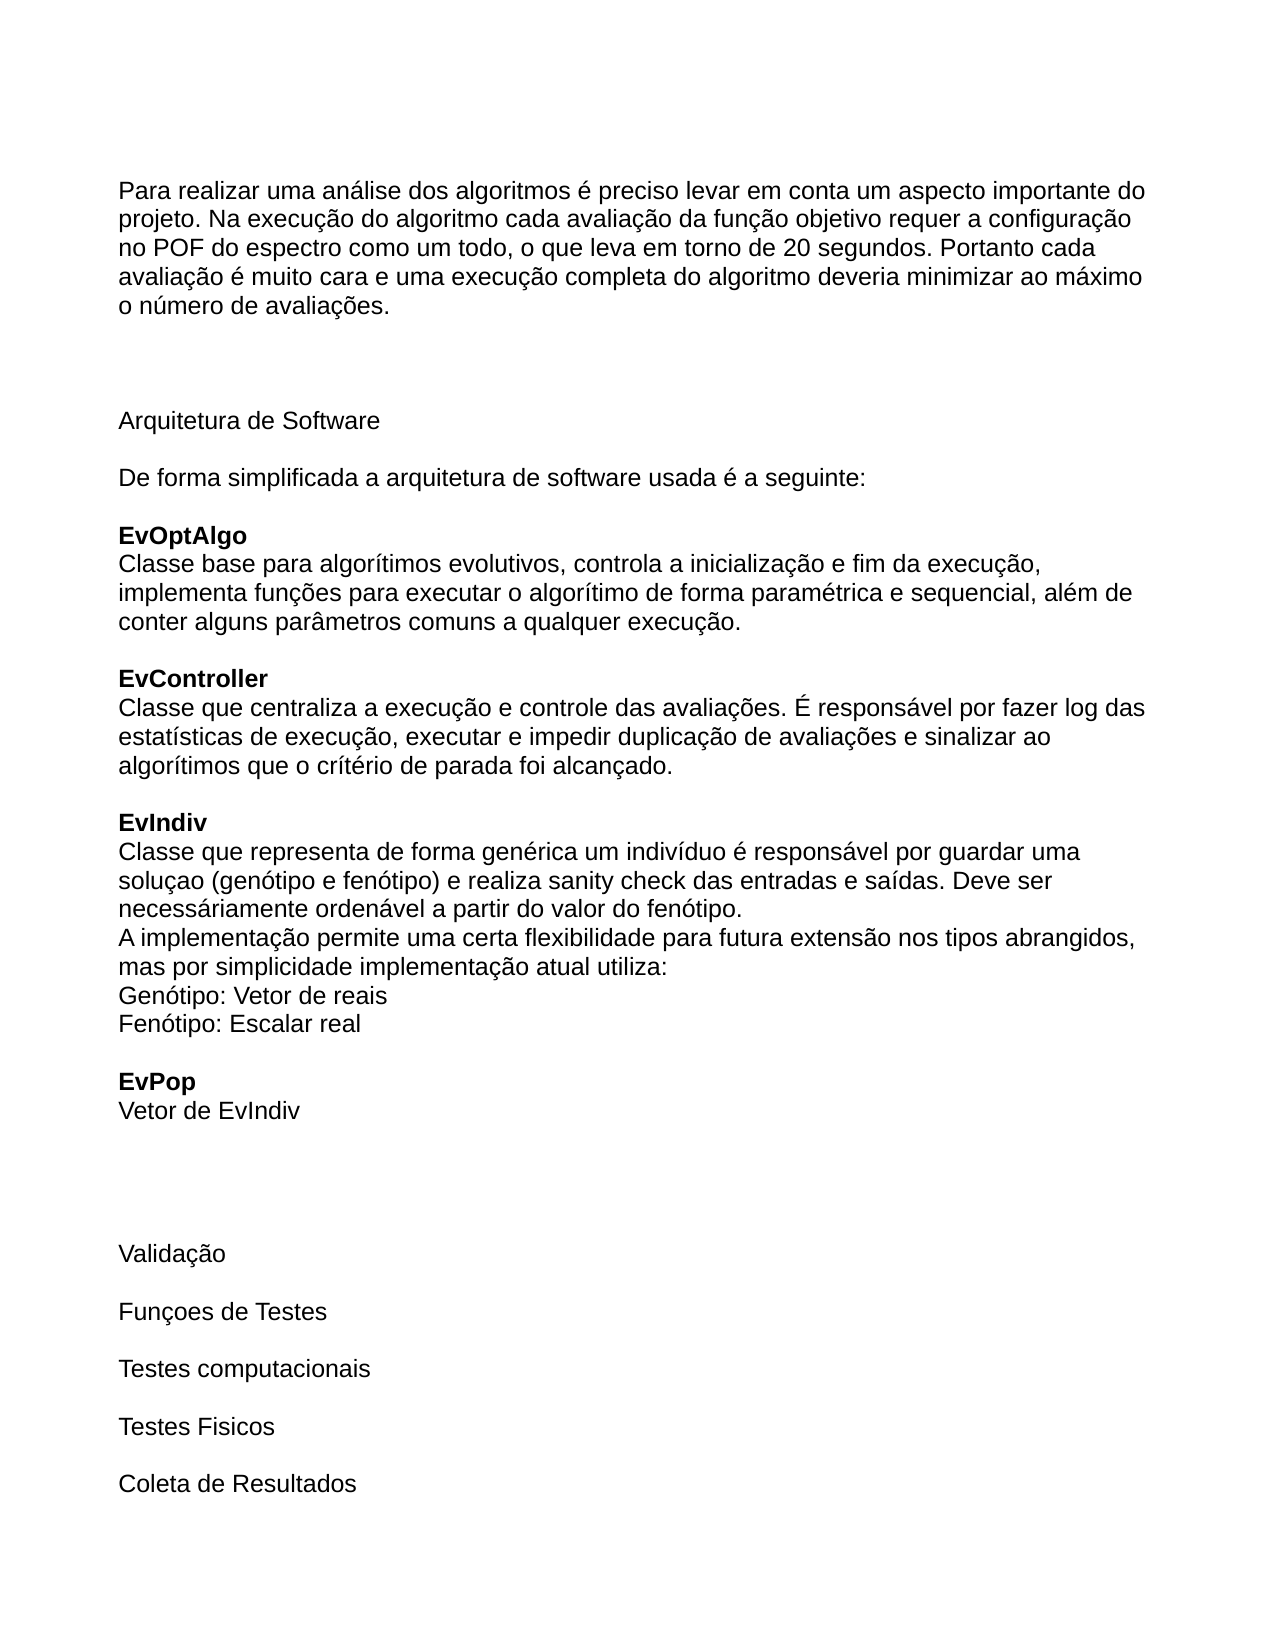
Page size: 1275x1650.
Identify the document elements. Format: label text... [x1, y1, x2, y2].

text EvController [118, 664, 1157, 693]
text Validação [118, 1239, 1157, 1268]
text Testes Fisicos [118, 1412, 1157, 1441]
text A implementação permite uma certa flexibilidade para futura extensão nos tipos abrangidos, mas por simplicidade implementação atual utiliza: [118, 923, 1157, 981]
text Vetor de EvIndiv [118, 1096, 1157, 1124]
text EvIndiv [118, 808, 1157, 837]
text Funçoes de Testes [118, 1297, 1157, 1326]
text Testes computacionais [118, 1354, 1157, 1383]
text Arquitetura de Software [118, 406, 1157, 434]
text Genótipo: Vetor de reais [118, 981, 1157, 1009]
text De forma simplificada a arquitetura de software usada é a seguinte: [118, 463, 1157, 492]
text Fenótipo: Escalar real [118, 1009, 1157, 1038]
text Classe que centraliza a execução e controle das avaliações. É responsável por fazer log das estatísticas de execução, executar e impedir duplicação de avaliações e sinalizar ao algorítimos que o crítério de parada foi alcançado. [118, 693, 1157, 779]
text Coleta de Resultados [118, 1469, 1157, 1498]
text EvPop [118, 1067, 1157, 1096]
text EvOptAlgo [118, 521, 1157, 549]
text Para realizar uma análise dos algoritmos é preciso levar em conta um aspecto importante do projeto. Na execução do algoritmo cada avaliação da função objetivo requer a configuração no POF do espectro como um todo, o que leva em torno de 20 segundos. Portanto cada avaliação é muito cara e uma execução completa do algoritmo deveria minimizar ao máximo o número de avaliações. [118, 176, 1157, 319]
text Classe que representa de forma genérica um indivíduo é responsável por guardar uma soluçao (genótipo e fenótipo) e realiza sanity check das entradas e saídas. Deve ser necessáriamente ordenável a partir do valor do fenótipo. [118, 837, 1157, 923]
text Classe base para algorítimos evolutivos, controla a inicialização e fim da execução, implementa funções para executar o algorítimo de forma paramétrica e sequencial, além de conter alguns parâmetros comuns a qualquer execução. [118, 549, 1157, 636]
